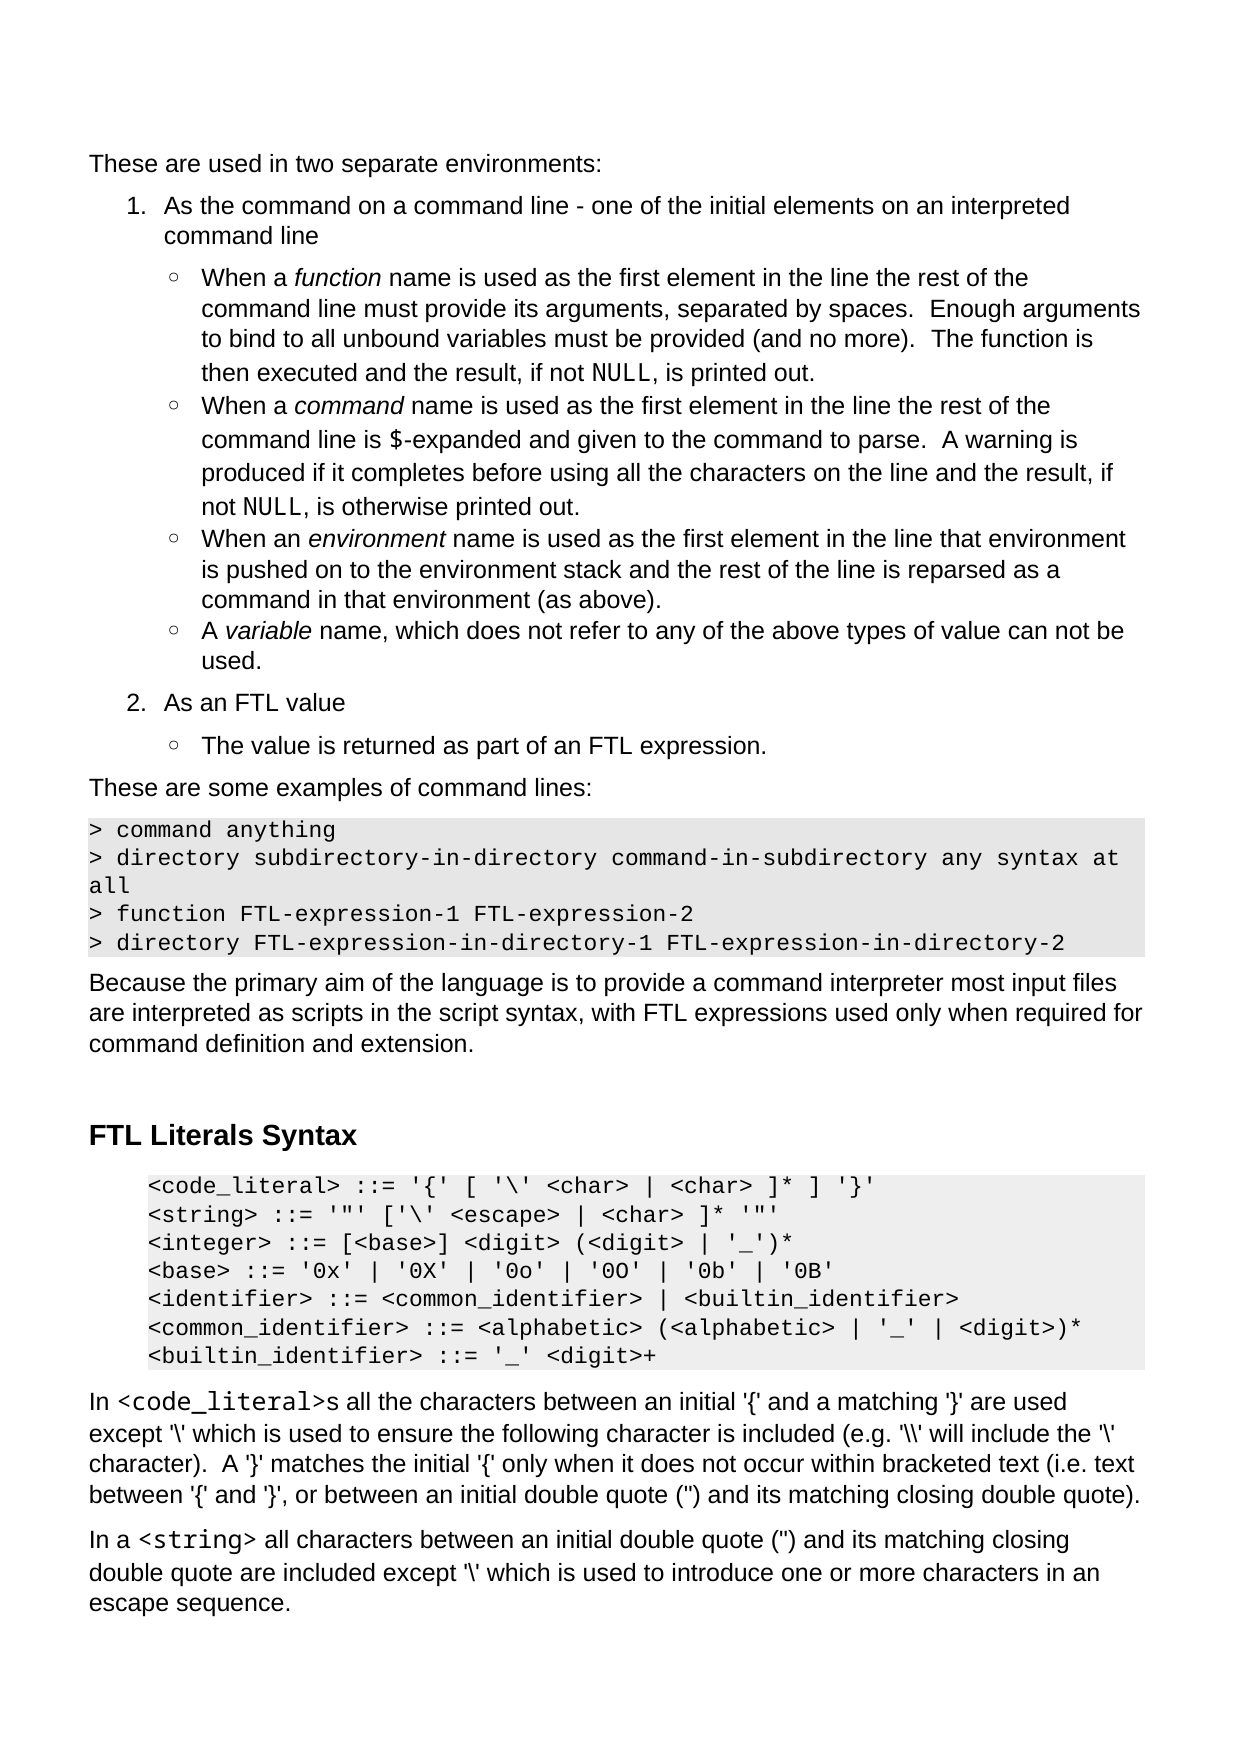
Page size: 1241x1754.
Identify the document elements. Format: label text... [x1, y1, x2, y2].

list As the command on a command line - one of the initial elements on an interpreted command line [126, 191, 1145, 250]
text In a <string> all characters between an initial double quote (") and its matching closing double quote are included except '\' which is used to introduce one or more characters in an escape sequence. [88, 1522, 1145, 1617]
list When a command name is used as the first element in the line the rest of the command line is $-expanded and given to the command to parse. A warning is produced if it completes before using all the characters on the line and the result, if not NULL, is otherwise printed out. [163, 391, 1145, 522]
text These are used in two separate environments: [88, 118, 1145, 177]
text Because the primary aim of the language is to provide a command interpreter most input files are interpreted as scripts in the script syntax, with FTL expressions used only when required for command definition and extension. [88, 968, 1145, 1058]
text > function FTL-expression-1 FTL-expression-2 [88, 903, 1145, 929]
text > directory subdirectory-in-directory command-in-subdirectory any syntax at all [88, 846, 1145, 900]
text > command anything [88, 818, 1145, 844]
list The value is returned as part of an FTL expression. [163, 731, 1145, 759]
text These are some examples of command lines: [88, 773, 1145, 802]
list A variable name, which does not refer to any of the above types of value can not be used. [163, 616, 1145, 675]
list As an FTL value [126, 688, 1145, 717]
text <code_literal> ::= '{' [ '\' <char> | <char> ]* ] '}' <string> ::= '"' ['\' <escape> | <char> ]* '"' <integer> ::= [<base>] <digit> (<digit> | '_')* <base> ::= '0x' | '0X' | '0o' | '0O' | '0b' | '0B' <identifier> ::= <common_identifier> | <builtin_identifier> <common_identifier> ::= <alphabetic> (<alphabetic> | '_' | <digit>)* <builtin_identifier> ::= '_' <digit>+ [148, 1175, 1145, 1370]
subtitle FTL Literals Syntax [88, 1118, 1145, 1152]
text In <code_literal>s all the characters between an initial '{' and a matching '}' are used except '\' which is used to ensure the following character is included (e.g. '\\' will include the '\' character). A '}' matches the initial '{' only when it does not occur within bracketed text (i.e. text between '{' and '}', or between an initial double quote (") and its matching closing double quote). [88, 1383, 1145, 1508]
text > directory FTL-expression-in-directory-1 FTL-expression-in-directory-2 [88, 931, 1145, 957]
list When an environment name is used as the first element in the line that environment is pushed on to the environment stack and the rest of the line is reparsed as a command in that environment (as above). [163, 524, 1145, 614]
list When a function name is used as the first element in the line the rest of the command line must provide its arguments, separated by spaces. Enough arguments to bind to all unbound variables must be provided (and no more). The function is then executed and the result, if not NULL, is printed out. [163, 263, 1145, 389]
